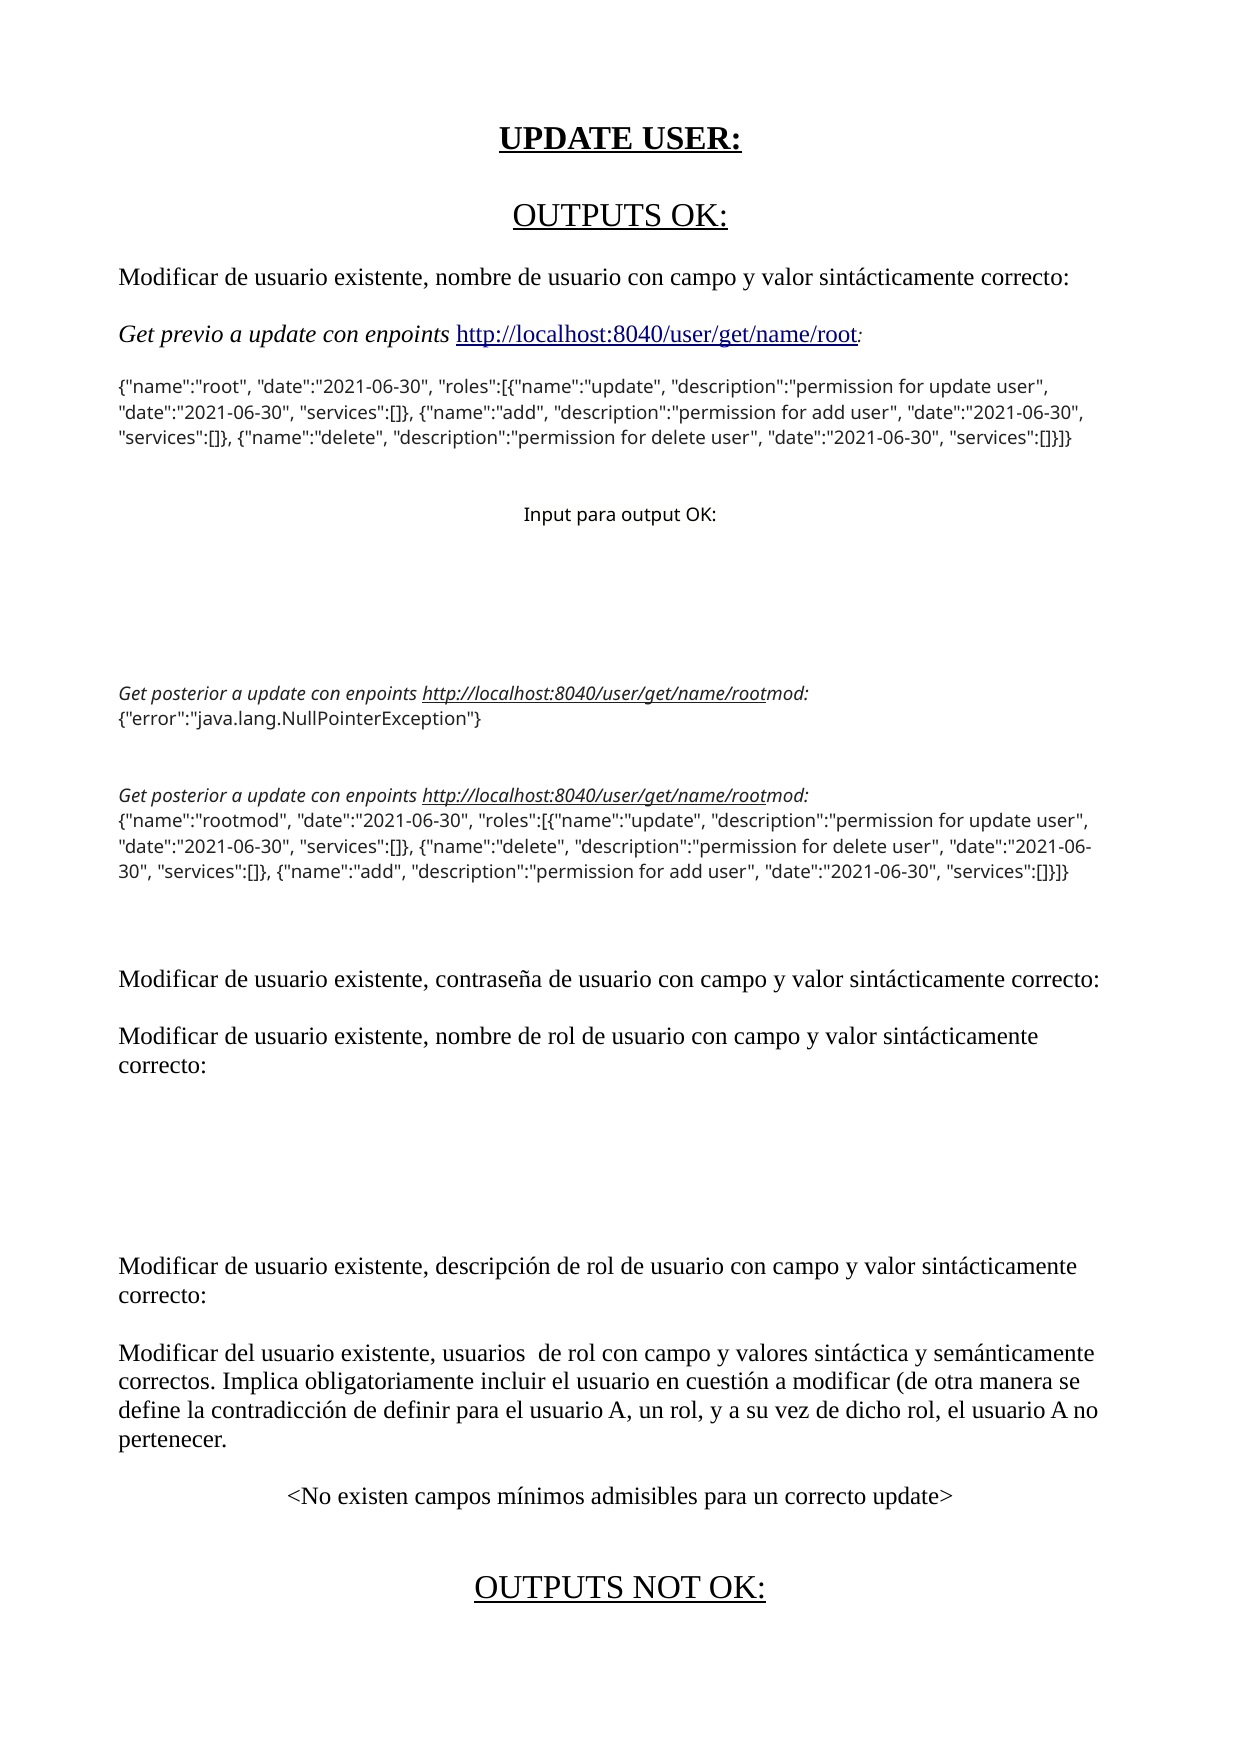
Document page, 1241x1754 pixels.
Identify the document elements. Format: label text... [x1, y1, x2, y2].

text OUTPUTS OK: [118, 195, 1122, 233]
text Input para output OK: [118, 501, 1122, 527]
text Modificar de usuario existente, nombre de usuario con campo y valor sintácticamente correcto: [118, 262, 1122, 291]
text UPDATE USER: [118, 118, 1122, 156]
text {"name":"rootmod", "date":"2021-06-30", "roles":[{"name":"update", "description":"permission for update user", "date":"2021-06-30", "services":[]}, {"name":"delete", "description":"permission for delete user", "date":"2021-06-30", "services":[]}, {"name":"add", "description":"permission for add user", "date":"2021-06-30", "services":[]}]} [118, 807, 1122, 884]
text {"error":"java.lang.NullPointerException"} [118, 705, 1122, 731]
text Get posterior a update con enpoints http://localhost:8040/user/get/name/rootmod: [118, 680, 1122, 705]
text Modificar de usuario existente, contraseña de usuario con campo y valor sintácticamente correcto: [118, 964, 1122, 993]
text Modificar de usuario existente, descripción de rol de usuario con campo y valor sintácticamente correcto: [118, 1251, 1122, 1309]
text Modificar de usuario existente, nombre de rol de usuario con campo y valor sintácticamente correcto: [118, 1021, 1122, 1079]
text Get posterior a update con enpoints http://localhost:8040/user/get/name/rootmod: [118, 782, 1122, 807]
text Modificar del usuario existente, usuarios de rol con campo y valores sintáctica y semánticamente correctos. Implica obligatoriamente incluir el usuario en cuestión a modificar (de otra manera se define la contradicción de definir para el usuario A, un rol, y a su vez de dicho rol, el usuario A no pertenecer. [118, 1338, 1122, 1453]
text {"name":"root", "date":"2021-06-30", "roles":[{"name":"update", "description":"permission for update user", "date":"2021-06-30", "services":[]}, {"name":"add", "description":"permission for add user", "date":"2021-06-30", "services":[]}, {"name":"delete", "description":"permission for delete user", "date":"2021-06-30", "services":[]}]} [118, 374, 1122, 450]
text Get previo a update con enpoints http://localhost:8040/user/get/name/root: [118, 319, 1122, 348]
text <No existen campos mínimos admisibles para un correcto update> [118, 1481, 1122, 1510]
text OUTPUTS NOT OK: [118, 1568, 1122, 1606]
